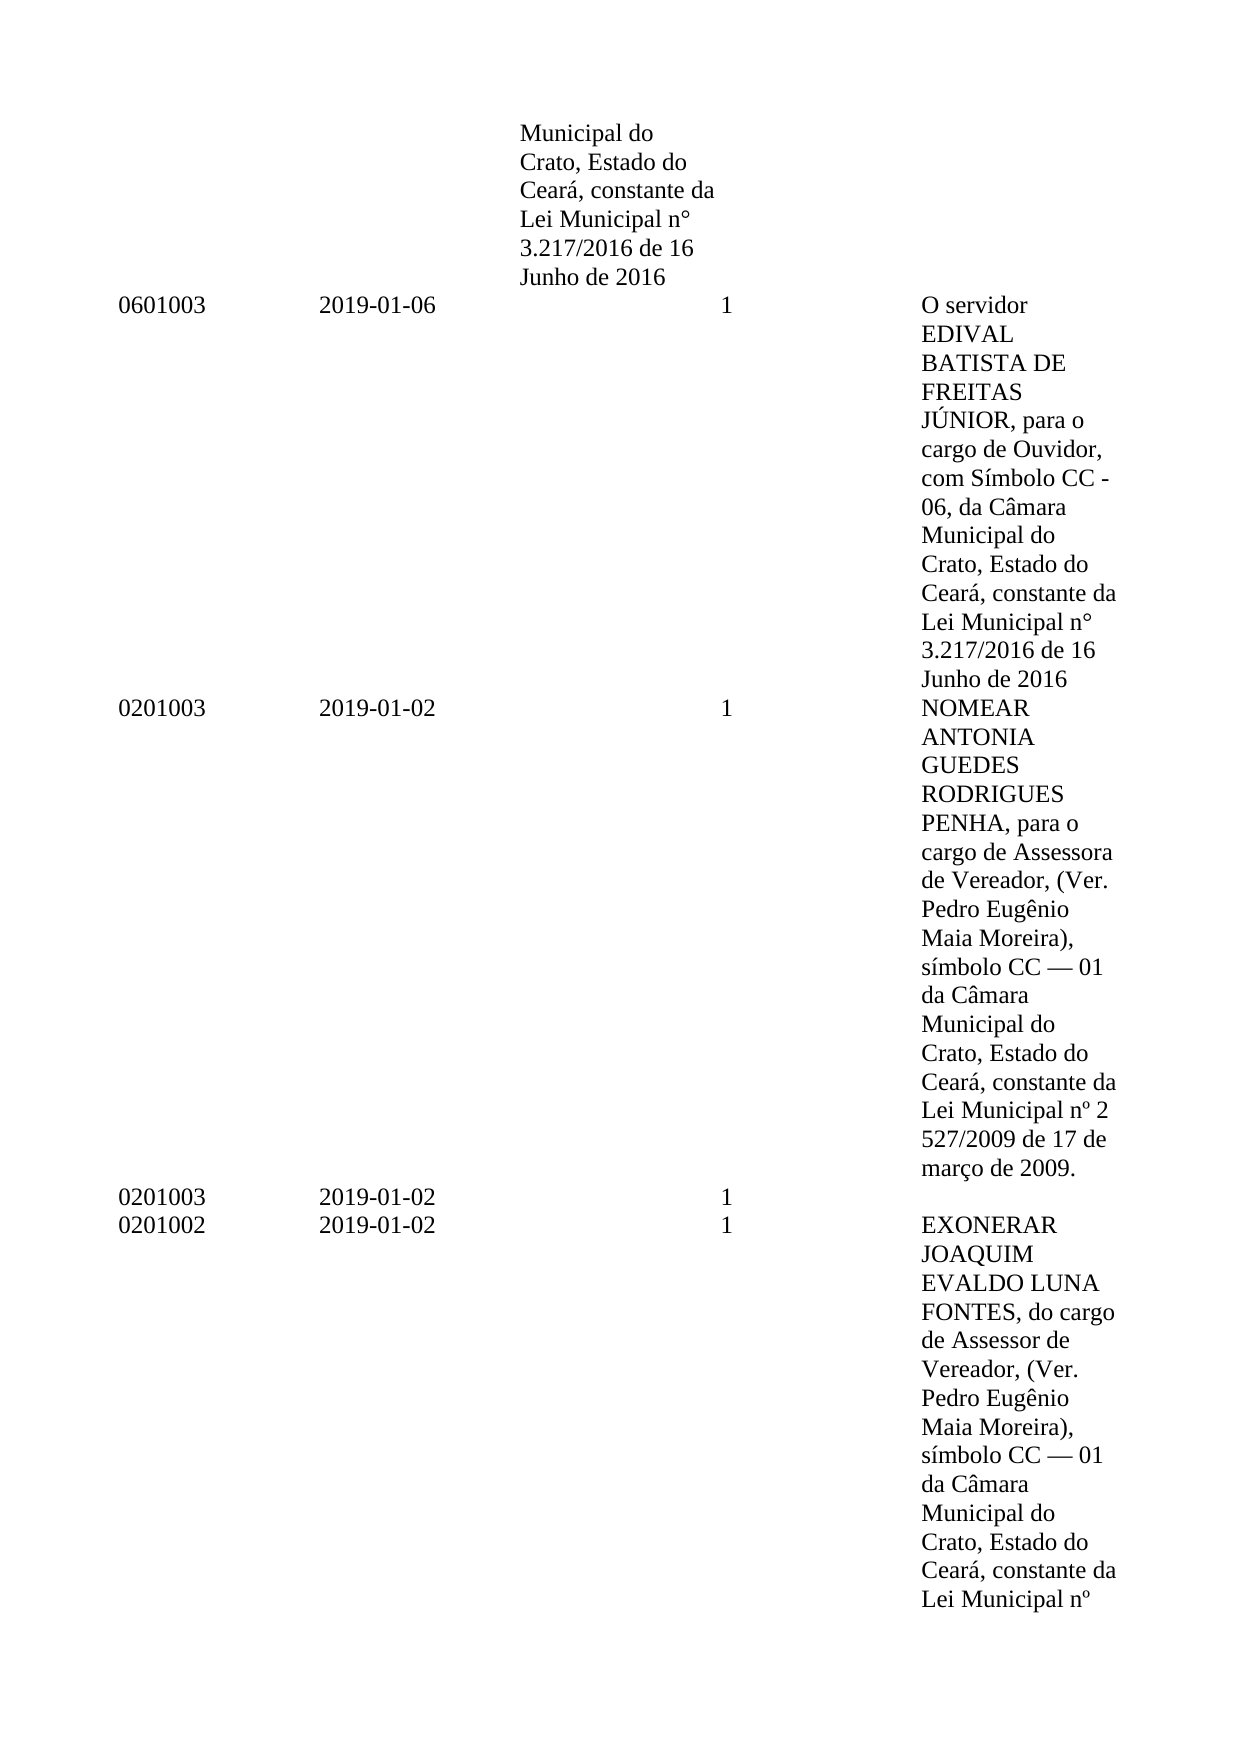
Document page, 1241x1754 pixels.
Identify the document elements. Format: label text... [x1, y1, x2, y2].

table_cell 1 [720, 291, 921, 693]
table_cell [520, 1211, 720, 1613]
table_cell [520, 291, 720, 693]
table_cell 1 [720, 693, 921, 1182]
table_cell [921, 1182, 1122, 1211]
table_cell 2019-01-02 [319, 693, 519, 1182]
table_cell 0201003 [118, 693, 319, 1182]
table_cell O servidor EDIVAL BATISTA DE FREITAS JÚNIOR, para o cargo de Ouvidor, com Símbolo CC - 06, da Câmara Municipal do Crato, Estado do Ceará, constante da Lei Municipal n° 3.217/2016 de 16 Junho de 2016 [921, 291, 1122, 693]
table_cell [720, 118, 921, 291]
table_cell EXONERAR JOAQUIM EVALDO LUNA FONTES, do cargo de Assessor de Vereador, (Ver. Pedro Eugênio Maia Moreira), símbolo CC — 01 da Câmara Municipal do Crato, Estado do Ceará, constante da Lei Municipal nº [921, 1211, 1122, 1613]
table_cell Municipal do Crato, Estado do Ceará, constante da Lei Municipal n° 3.217/2016 de 16 Junho de 2016 [520, 118, 720, 291]
table_cell 2019-01-02 [319, 1211, 519, 1613]
table_cell [520, 1182, 720, 1211]
table_cell NOMEAR ANTONIA GUEDES RODRIGUES PENHA, para o cargo de Assessora de Vereador, (Ver. Pedro Eugênio Maia Moreira), símbolo CC — 01 da Câmara Municipal do Crato, Estado do Ceará, constante da Lei Municipal nº 2 527/2009 de 17 de março de 2009. [921, 693, 1122, 1182]
table_cell 0601003 [118, 291, 319, 693]
table_cell 0201002 [118, 1211, 319, 1613]
table_cell [319, 118, 519, 291]
table_cell [921, 118, 1122, 291]
table_cell 1 [720, 1211, 921, 1613]
table_cell 1 [720, 1182, 921, 1211]
table_cell [520, 693, 720, 1182]
table_cell 2019-01-02 [319, 1182, 519, 1211]
table_cell 0201003 [118, 1182, 319, 1211]
table_cell 2019-01-06 [319, 291, 519, 693]
table_cell [118, 118, 319, 291]
